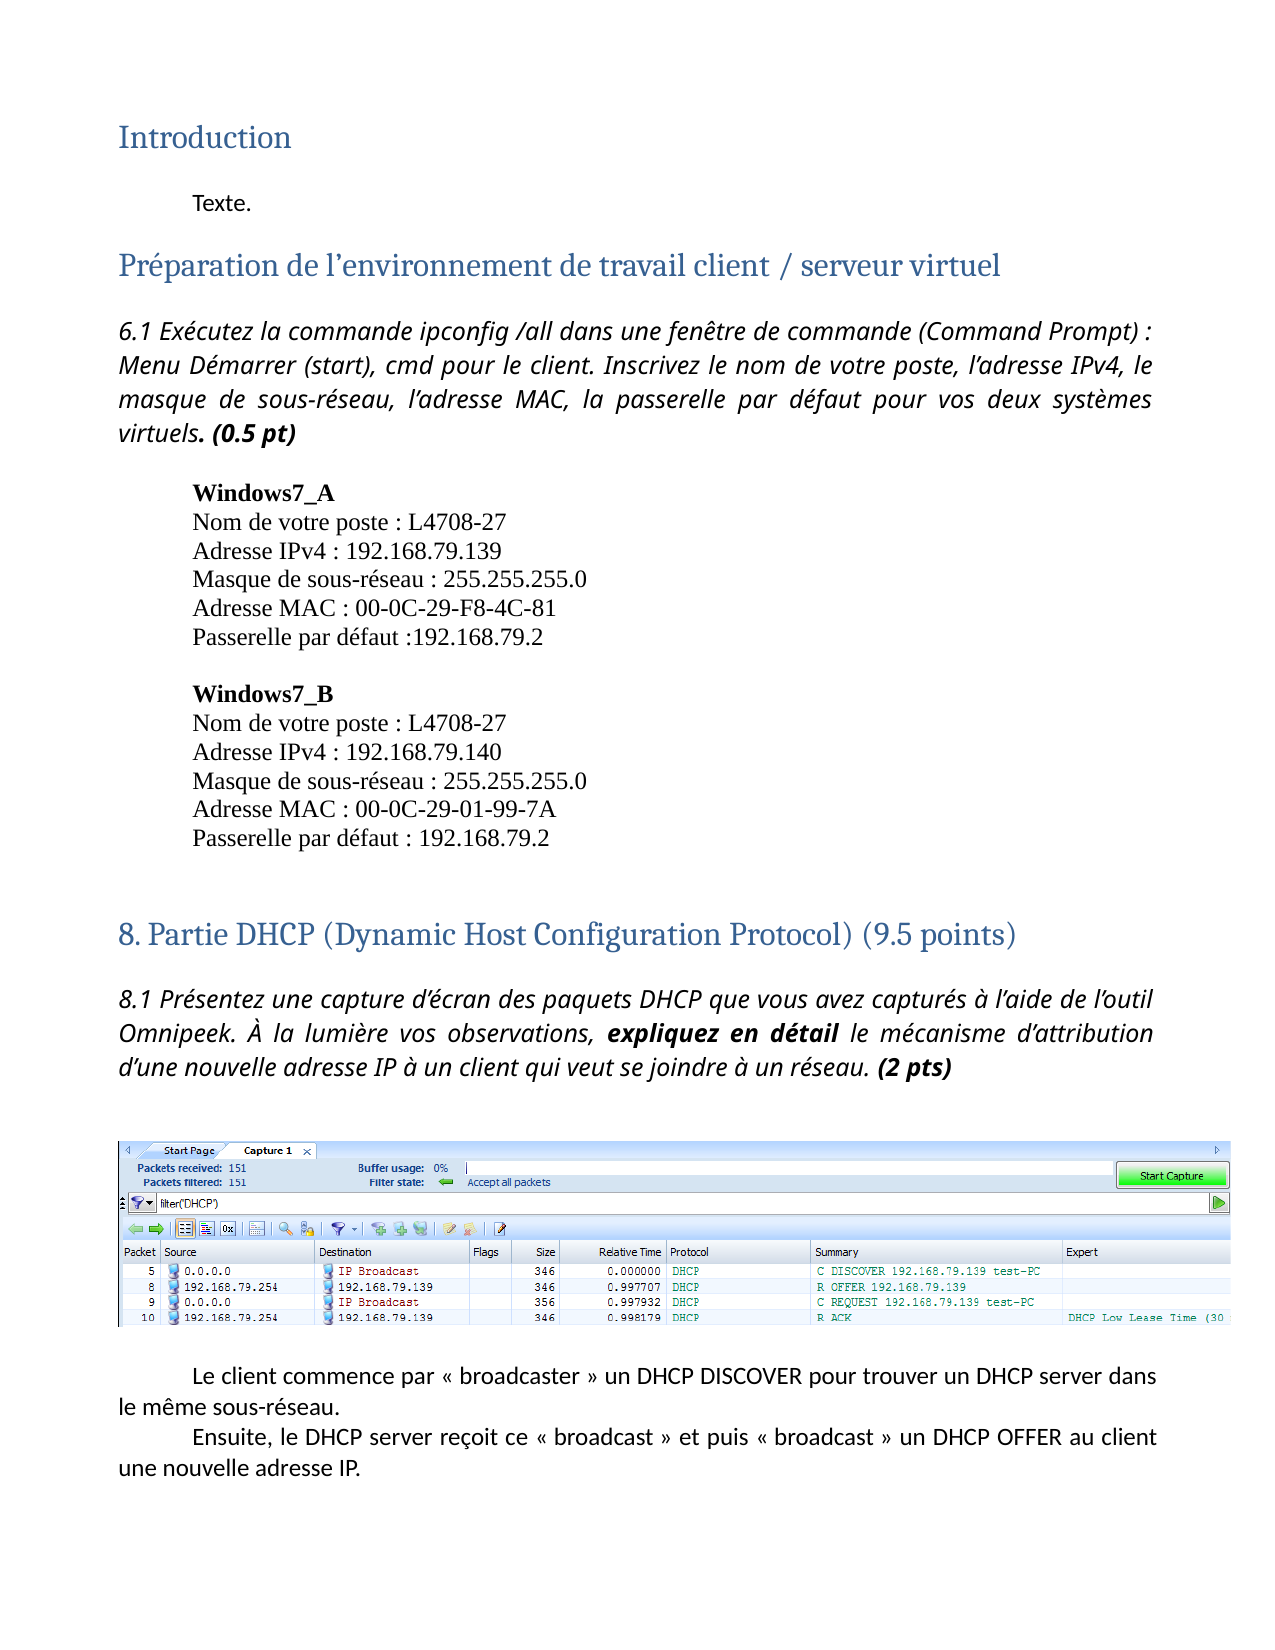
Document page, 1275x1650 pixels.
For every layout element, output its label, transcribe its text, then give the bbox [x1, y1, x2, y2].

text Adresse MAC : 00-0C-29-F8-4C-81 [118, 593, 1157, 622]
text Nom de votre poste : L4708-27 [118, 507, 1157, 536]
text Le client commence par « broadcaster » un DHCP DISCOVER pour trouver un DHCP server dans le même sous-réseau. [118, 1360, 1157, 1421]
text Ensuite, le DHCP server reçoit ce « broadcast » et puis « broadcast » un DHCP OFFER au client une nouvelle adresse IP. [118, 1421, 1157, 1482]
text Texte. [118, 187, 1157, 217]
text 8.1 Présentez une capture d’écran des paquets DHCP que vous avez capturés à l’aide de l’outil Omnipeek. À la lumière vos observations, ​expliquez en détail le mécanisme d’attribution d’une nouvelle adresse IP à un client qui veut se joindre à un réseau. ​(2 pts) [118, 982, 1157, 1084]
text Windows7_A [118, 478, 1157, 507]
text Adresse MAC : 00-0C-29-01-99-7A [118, 794, 1157, 823]
text Nom de votre poste : L4708-27 [118, 708, 1157, 737]
text Masque de sous-réseau : 255.255.255.0 [118, 564, 1157, 593]
text 8. Partie DHCP (Dynamic Host Configuration Protocol) (9.5 points) [118, 915, 1157, 953]
text Introduction [118, 118, 1157, 156]
text Passerelle par défaut : 192.168.79.2 [118, 823, 1157, 852]
text 6.1 Exécutez la commande ipconfig /all dans une fenêtre de commande (Command Prompt) : Menu Démarrer (start), cmd pour le client. Inscrivez le nom de votre poste, l’adresse IPv4, le masque de sous-réseau, l’adresse MAC, la passerelle par défaut pour vos deux systèmes virtuels. (0.5 pt) [118, 313, 1157, 449]
text Masque de sous-réseau : 255.255.255.0 [118, 766, 1157, 794]
text Windows7_B [118, 679, 1157, 708]
text Adresse IPv4 : 192.168.79.140 [118, 737, 1157, 766]
text Adresse IPv4 : 192.168.79.139 [118, 536, 1157, 564]
text Passerelle par défaut :192.168.79.2 [118, 622, 1157, 651]
text Préparation de l’environnement de travail client / serveur virtuel [118, 246, 1157, 284]
